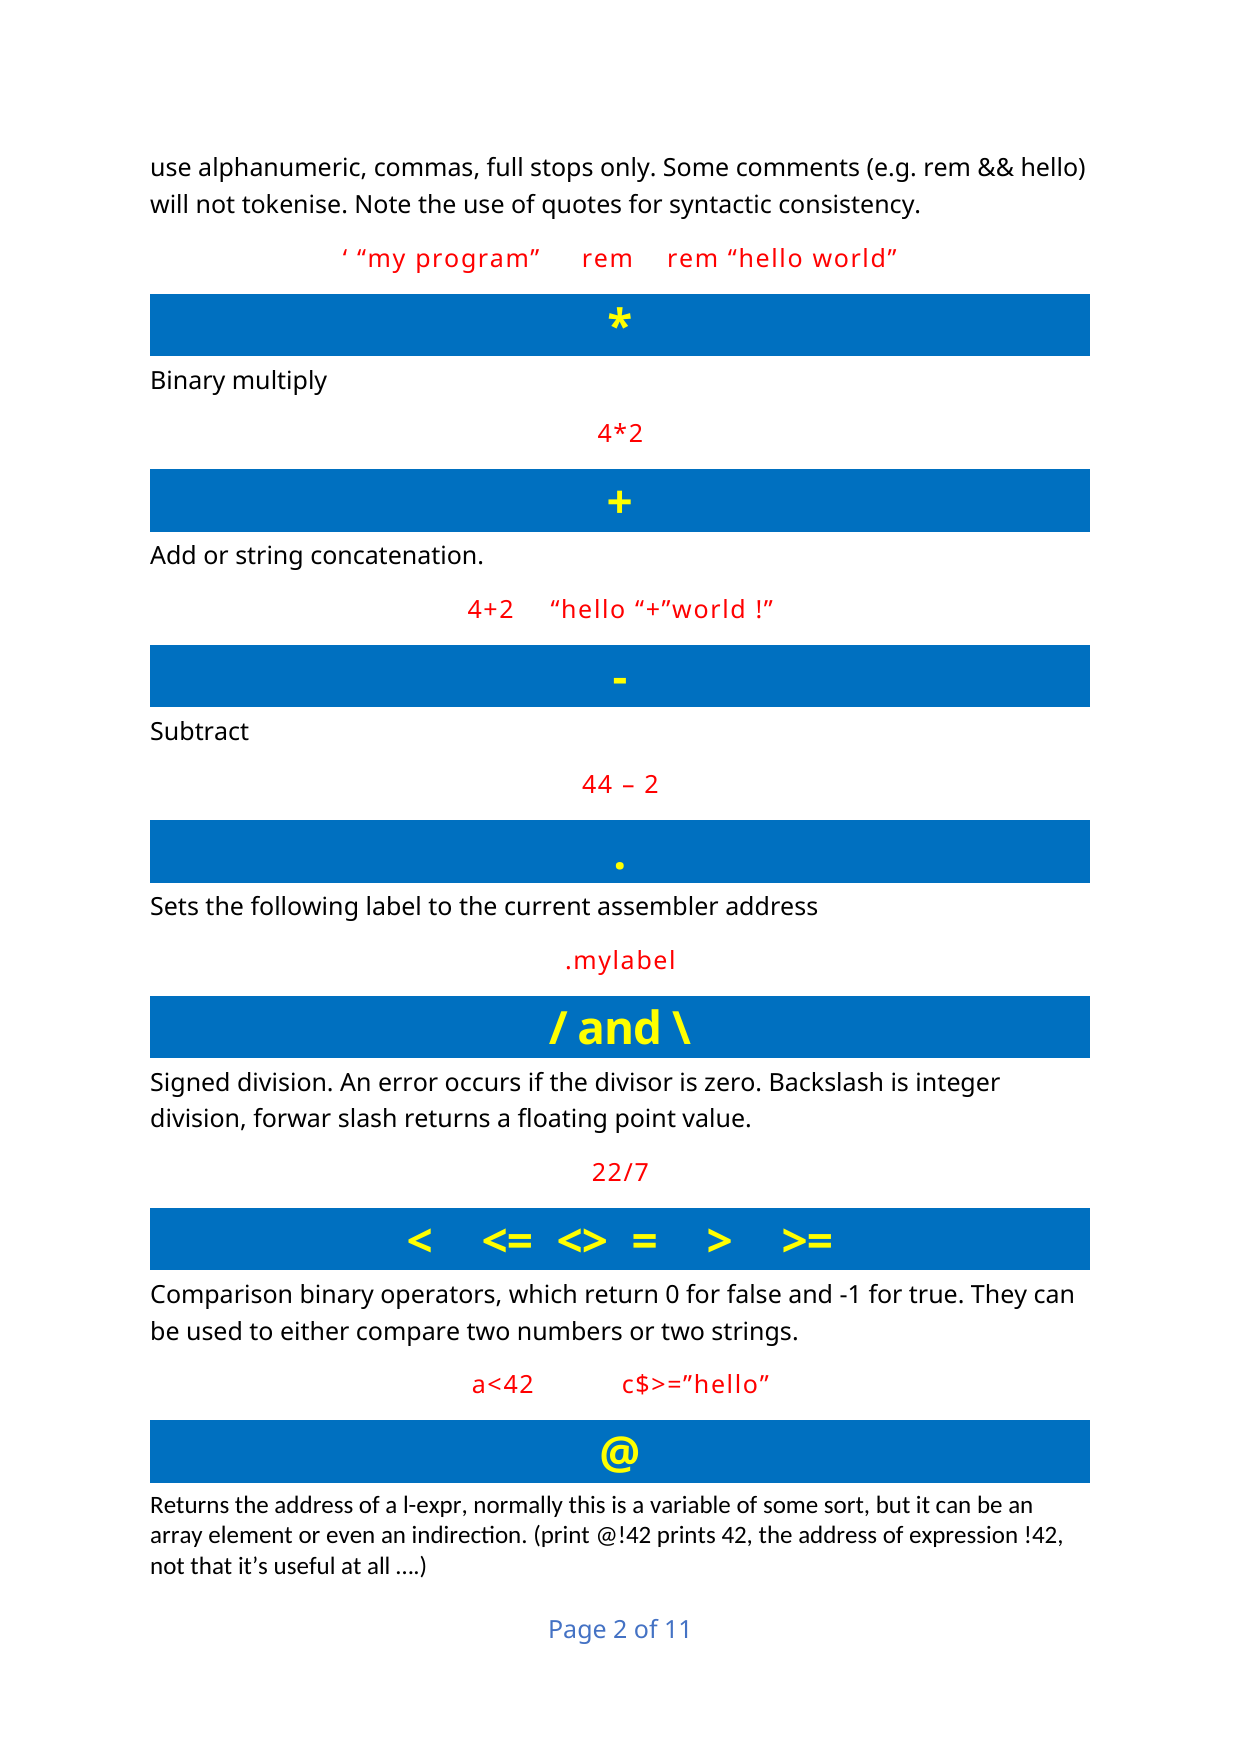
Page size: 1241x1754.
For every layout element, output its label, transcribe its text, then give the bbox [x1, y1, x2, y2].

title * [150, 294, 1090, 356]
text Comparison binary operators, which return 0 for false and -1 for true. They can be used to either compare two numbers or two strings. [150, 1277, 1090, 1347]
text Subtract [150, 713, 1090, 747]
text use alphanumeric, commas, full stops only. Some comments (e.g. rem && hello) will not tokenise. Note the use of quotes for syntactic consistency. [150, 150, 1090, 221]
title . [150, 820, 1090, 883]
text Add or string concatenation. [150, 538, 1090, 572]
title - [150, 645, 1090, 707]
title + [150, 469, 1090, 532]
title @ [150, 1420, 1090, 1483]
title < <= <> = > >= [150, 1208, 1090, 1270]
text Signed division. An error occurs if the divisor is zero. Backslash is integer division, forwar slash returns a floating point value. [150, 1064, 1090, 1135]
subtitle 4+2 “Hello “+”World !” [150, 591, 1090, 625]
text Sets the following label to the current assembler address [150, 889, 1090, 923]
subtitle .myLabel [150, 942, 1090, 976]
subtitle 44 – 2 [150, 767, 1090, 801]
title / and \ [150, 996, 1090, 1058]
text Binary multiply [150, 362, 1090, 396]
subtitle A<42 c$>=”Hello” [150, 1367, 1090, 1401]
subtitle 4*2 [150, 416, 1090, 450]
text Returns the address of a l-expr, normally this is a variable of some sort, but it can be an array element or even an indirection. (print @!42 prints 42, the address of expression !42, not that it’s useful at all ….) [150, 1489, 1090, 1581]
subtitle ‘ “My Program” Rem rem “Hello world” [150, 240, 1090, 274]
subtitle 22/7 [150, 1154, 1090, 1189]
